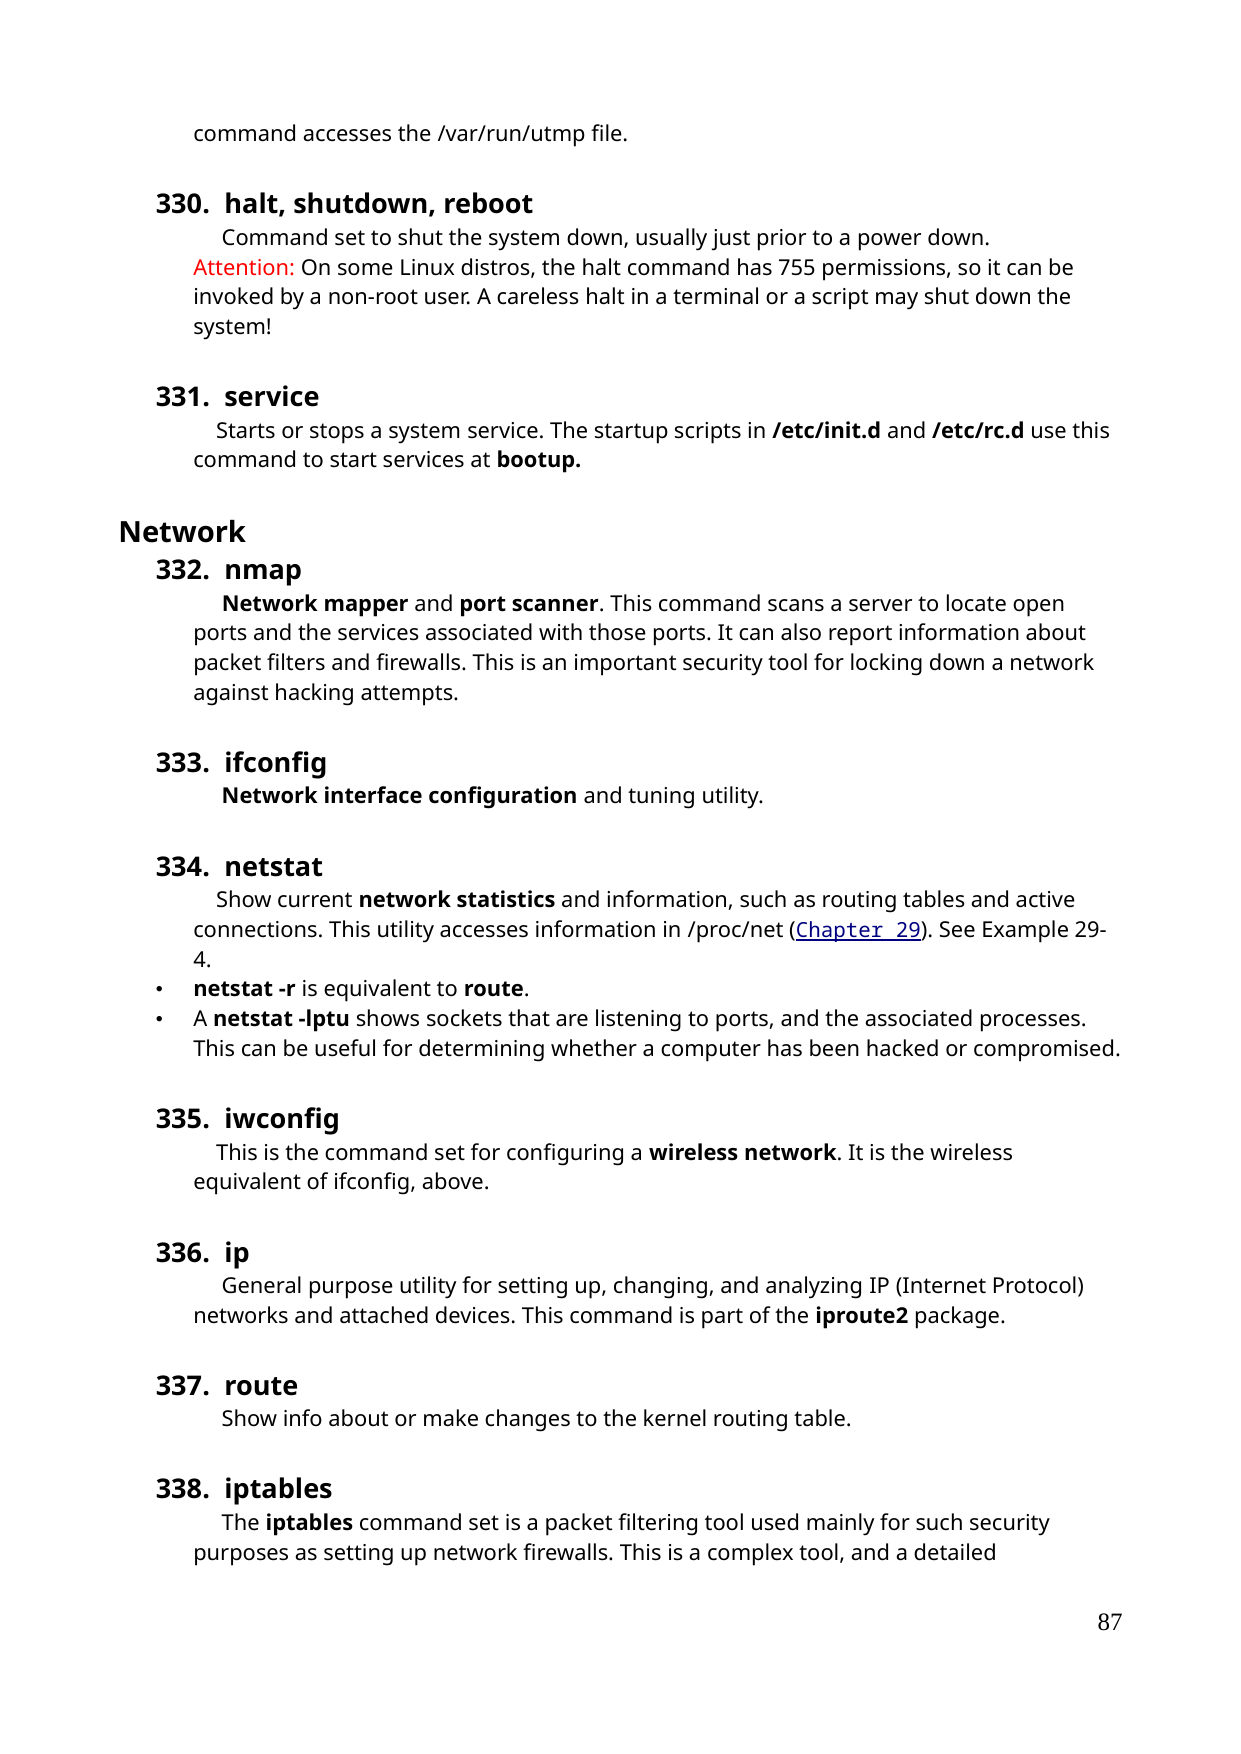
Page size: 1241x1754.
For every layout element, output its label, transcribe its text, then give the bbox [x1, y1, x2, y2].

list iptables [156, 1470, 1122, 1507]
list nmap [156, 551, 1122, 588]
list Show info about or make changes to the kernel routing table. [156, 1403, 1122, 1433]
list halt, shutdown, reboot [156, 185, 1122, 222]
list netstat [156, 847, 1122, 884]
list Show current network statistics and information, such as routing tables and active connections. This utility accesses information in /proc/net (Chapter 29). See Example 29-4. [156, 884, 1122, 973]
list Starts or stops a system service. The startup scripts in /etc/init.d and /etc/rc.d use this command to start services at bootup. [156, 414, 1122, 474]
list A netstat -lptu shows sockets that are listening to ports, and the associated processes. This can be useful for determining whether a computer has been hacked or compromised. [156, 1003, 1122, 1063]
list ifconfig [156, 744, 1122, 781]
list command accesses the /var/run/utmp file. [156, 118, 1122, 148]
list General purpose utility for setting up, changing, and analyzing IP (Internet Protocol) networks and attached devices. This command is part of the iproute2 package. [156, 1270, 1122, 1329]
list netstat -r is equivalent to route. [156, 973, 1122, 1003]
list Network mapper and port scanner. This command scans a server to locate open ports and the services associated with those ports. It can also report information about packet filters and firewalls. This is an important security tool for locking down a network against hacking attempts. [156, 588, 1122, 707]
list route [156, 1366, 1122, 1403]
list The iptables command set is a packet filtering tool used mainly for such security purposes as setting up network firewalls. This is a complex tool, and a detailed [156, 1507, 1122, 1566]
text Network [118, 511, 1122, 551]
list Attention: On some Linux distros, the halt command has 755 permissions, so it can be invoked by a non-root user. A careless halt in a terminal or a script may shut down the system! [156, 251, 1122, 341]
list Command set to shut the system down, usually just prior to a power down. [156, 222, 1122, 251]
list ip [156, 1233, 1122, 1270]
list This is the command set for configuring a wireless network. It is the wireless equivalent of ifconfig, above. [156, 1137, 1122, 1196]
list Network interface configuration and tuning utility. [156, 781, 1122, 810]
list service [156, 378, 1122, 414]
list iwconfig [156, 1100, 1122, 1137]
